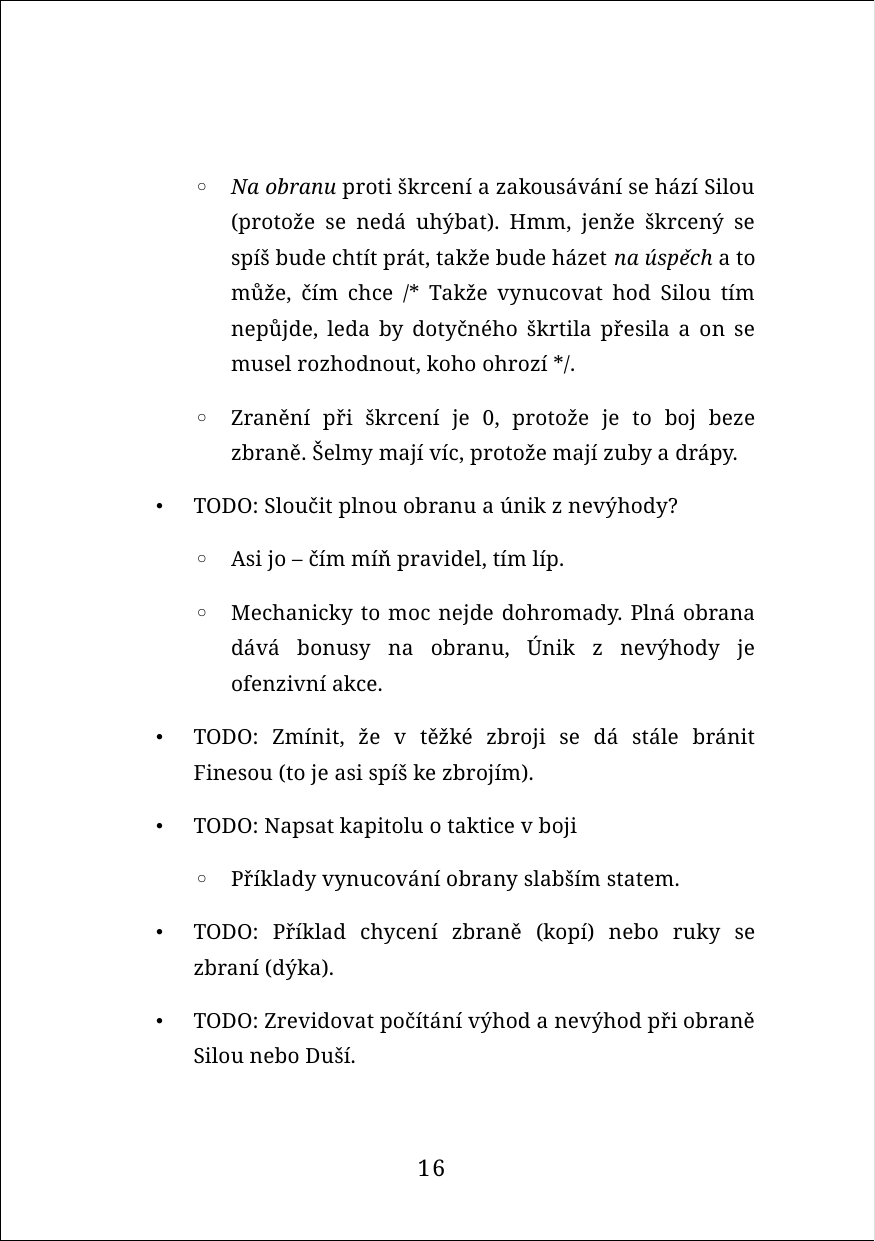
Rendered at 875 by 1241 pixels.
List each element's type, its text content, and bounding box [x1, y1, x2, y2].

list TODO: Příklad chycení zbraně (kopí) nebo ruky se zbraní (dýka). [156, 917, 756, 981]
list Zranění při škrcení je 0, protože je to boj beze zbraně. Šelmy mají víc, protože mají zuby a drápy. [193, 403, 756, 467]
list TODO: Sloučit plnou obranu a únik z nevýhody? [156, 491, 756, 520]
list Asi jo – čím míň pravidel, tím líp. [193, 544, 756, 573]
list Na obranu proti škrcení a zakousávání se hází Silou (protože se nedá uhýbat). Hmm, jenže škrcený se spíš bude chtít prát, takže bude házet na úspěch a to může, čím chce /* Takže vynucovat hod Silou tím nepůjde, leda by dotyčného škrtila přesila a on se musel rozhodnout, koho ohrozí */. [193, 172, 756, 378]
list Příklady vynucování obrany slabším statem. [193, 864, 756, 892]
list TODO: Zrevidovat počítání výhod a nevýhod při obraně Silou nebo Duší. [156, 1006, 756, 1070]
list TODO: Napsat kapitolu o taktice v boji [156, 811, 756, 839]
list TODO: Zmínit, že v těžké zbroji se dá stále bránit Finesou (to je asi spíš ke zbrojím). [156, 722, 756, 786]
list Mechanicky to moc nejde dohromady. Plná obrana dává bonusy na obranu, Únik z nevýhody je ofenzivní akce. [193, 598, 756, 697]
